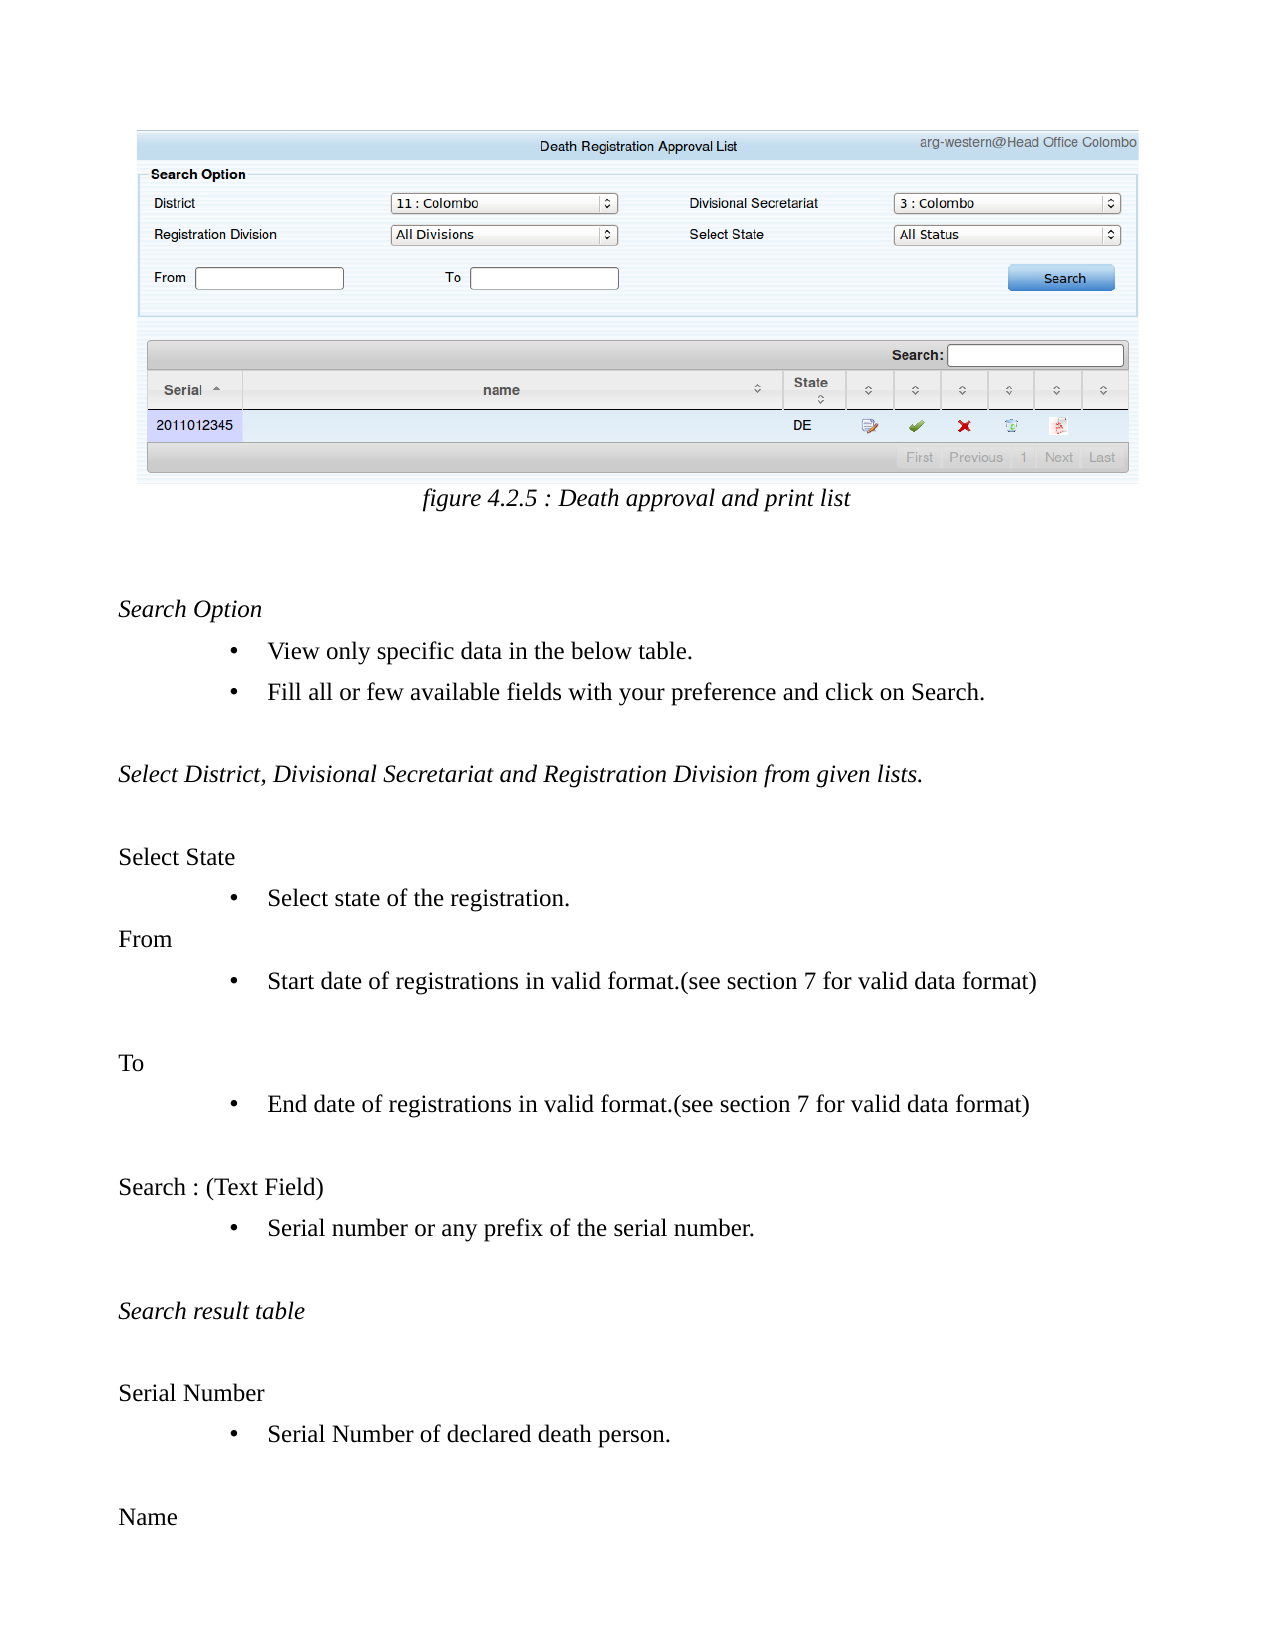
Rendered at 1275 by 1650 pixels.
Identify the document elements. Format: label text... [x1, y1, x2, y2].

text Select State [118, 842, 1157, 871]
text Select District, Divisional Secretariat and Registration Division from given lists. [118, 759, 1157, 788]
list Fill all or few available fields with your preference and click on Search. [229, 677, 1157, 706]
text Search : (Text Field) [118, 1172, 1157, 1201]
text Serial Number [118, 1378, 1157, 1407]
text Search result table [118, 1296, 1157, 1324]
list View only specific data in the below table. [229, 636, 1157, 664]
list Select state of the registration. [229, 883, 1157, 912]
text To [118, 1048, 1157, 1077]
list Start date of registrations in valid format.(see section 7 for valid data format) [229, 966, 1157, 994]
picture [136, 130, 1139, 484]
text Name [118, 1502, 1157, 1531]
list Serial number or any prefix of the serial number. [229, 1213, 1157, 1242]
list End date of registrations in valid format.(see section 7 for valid data format) [229, 1089, 1157, 1118]
text figure 4.2.5 : Death approval and print list [137, 484, 1138, 512]
text Search Option [118, 594, 1157, 623]
text From [118, 924, 1157, 953]
list Serial Number of declared death person. [229, 1419, 1157, 1448]
